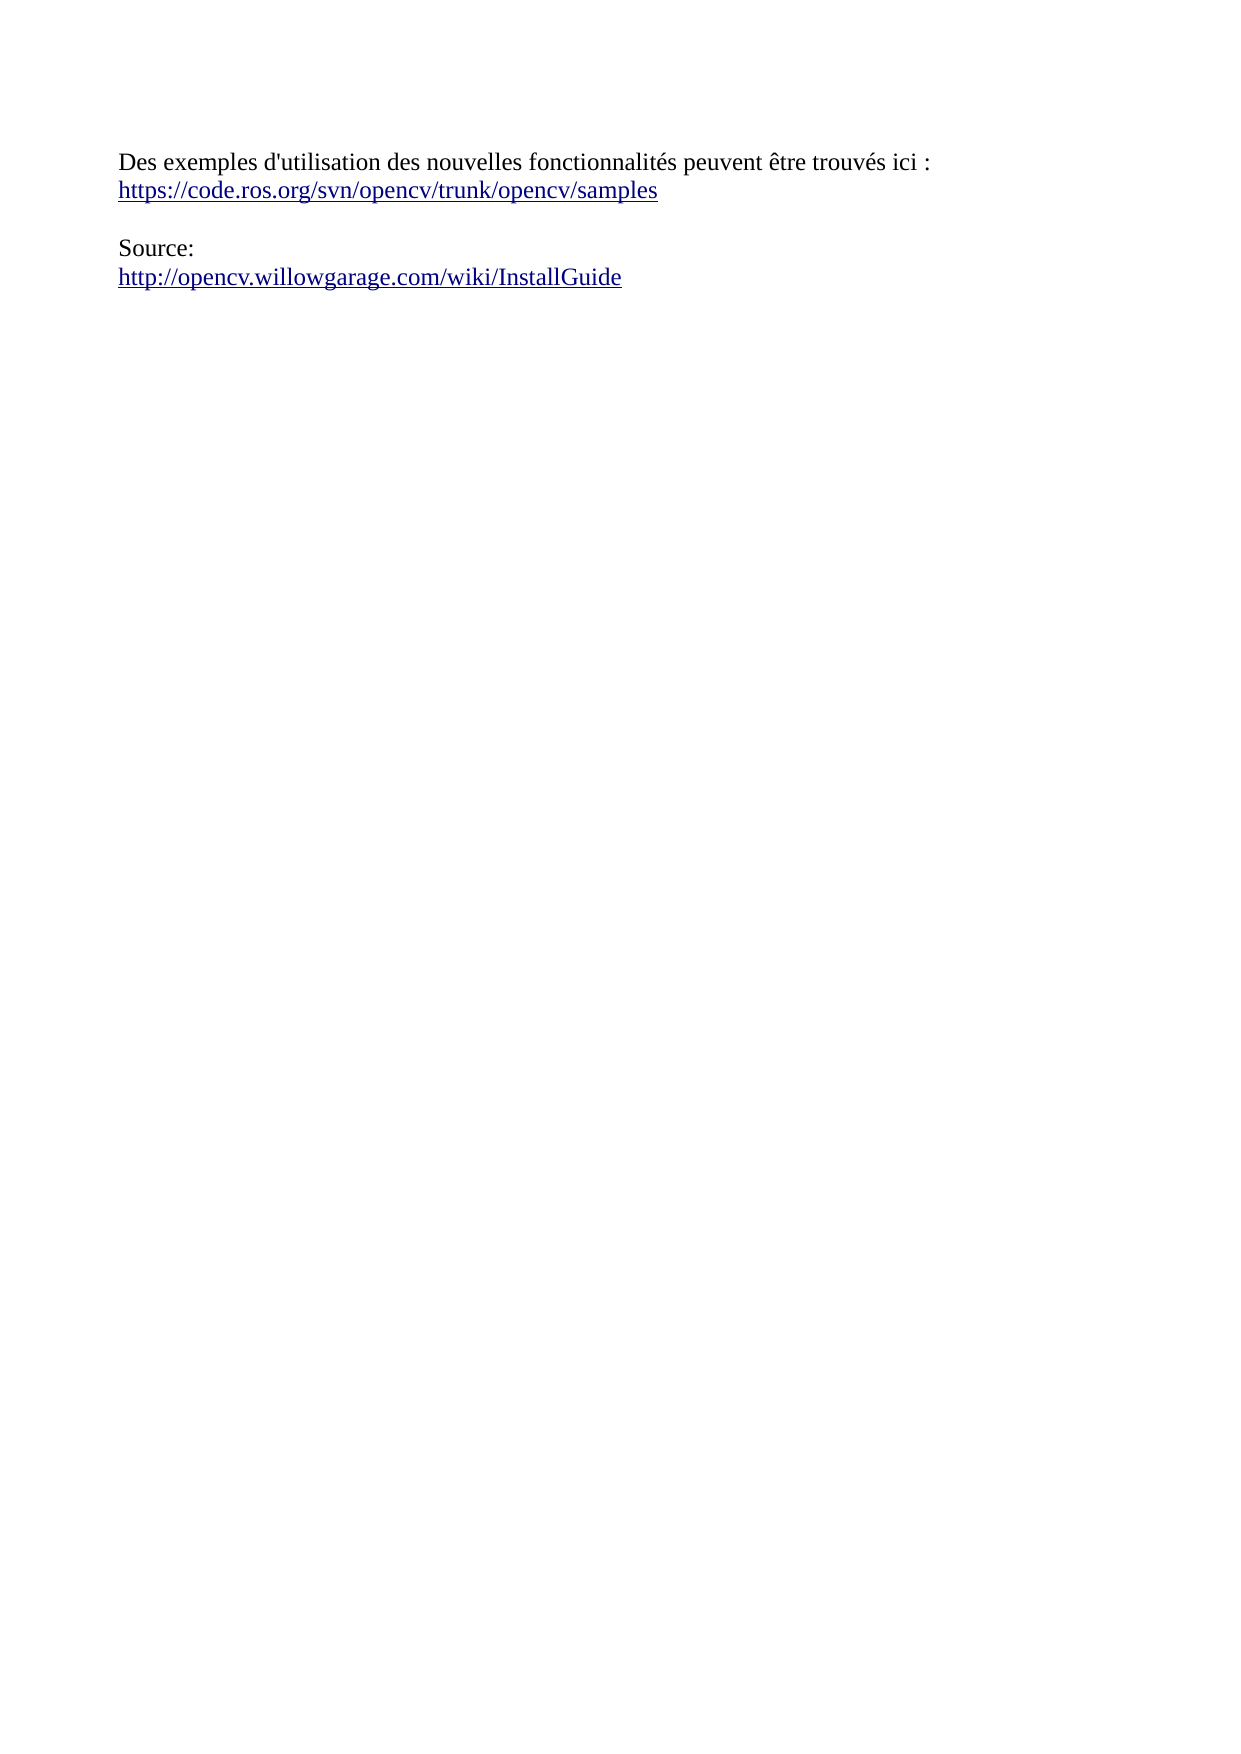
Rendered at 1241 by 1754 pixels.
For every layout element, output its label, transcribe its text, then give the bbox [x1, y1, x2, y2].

text http://opencv.willowgarage.com/wiki/InstallGuide [118, 262, 1122, 291]
text Des exemples d'utilisation des nouvelles fonctionnalités peuvent être trouvés ici : [118, 147, 1122, 176]
text https://code.ros.org/svn/opencv/trunk/opencv/samples [118, 176, 1122, 204]
text Source: [118, 233, 1122, 262]
